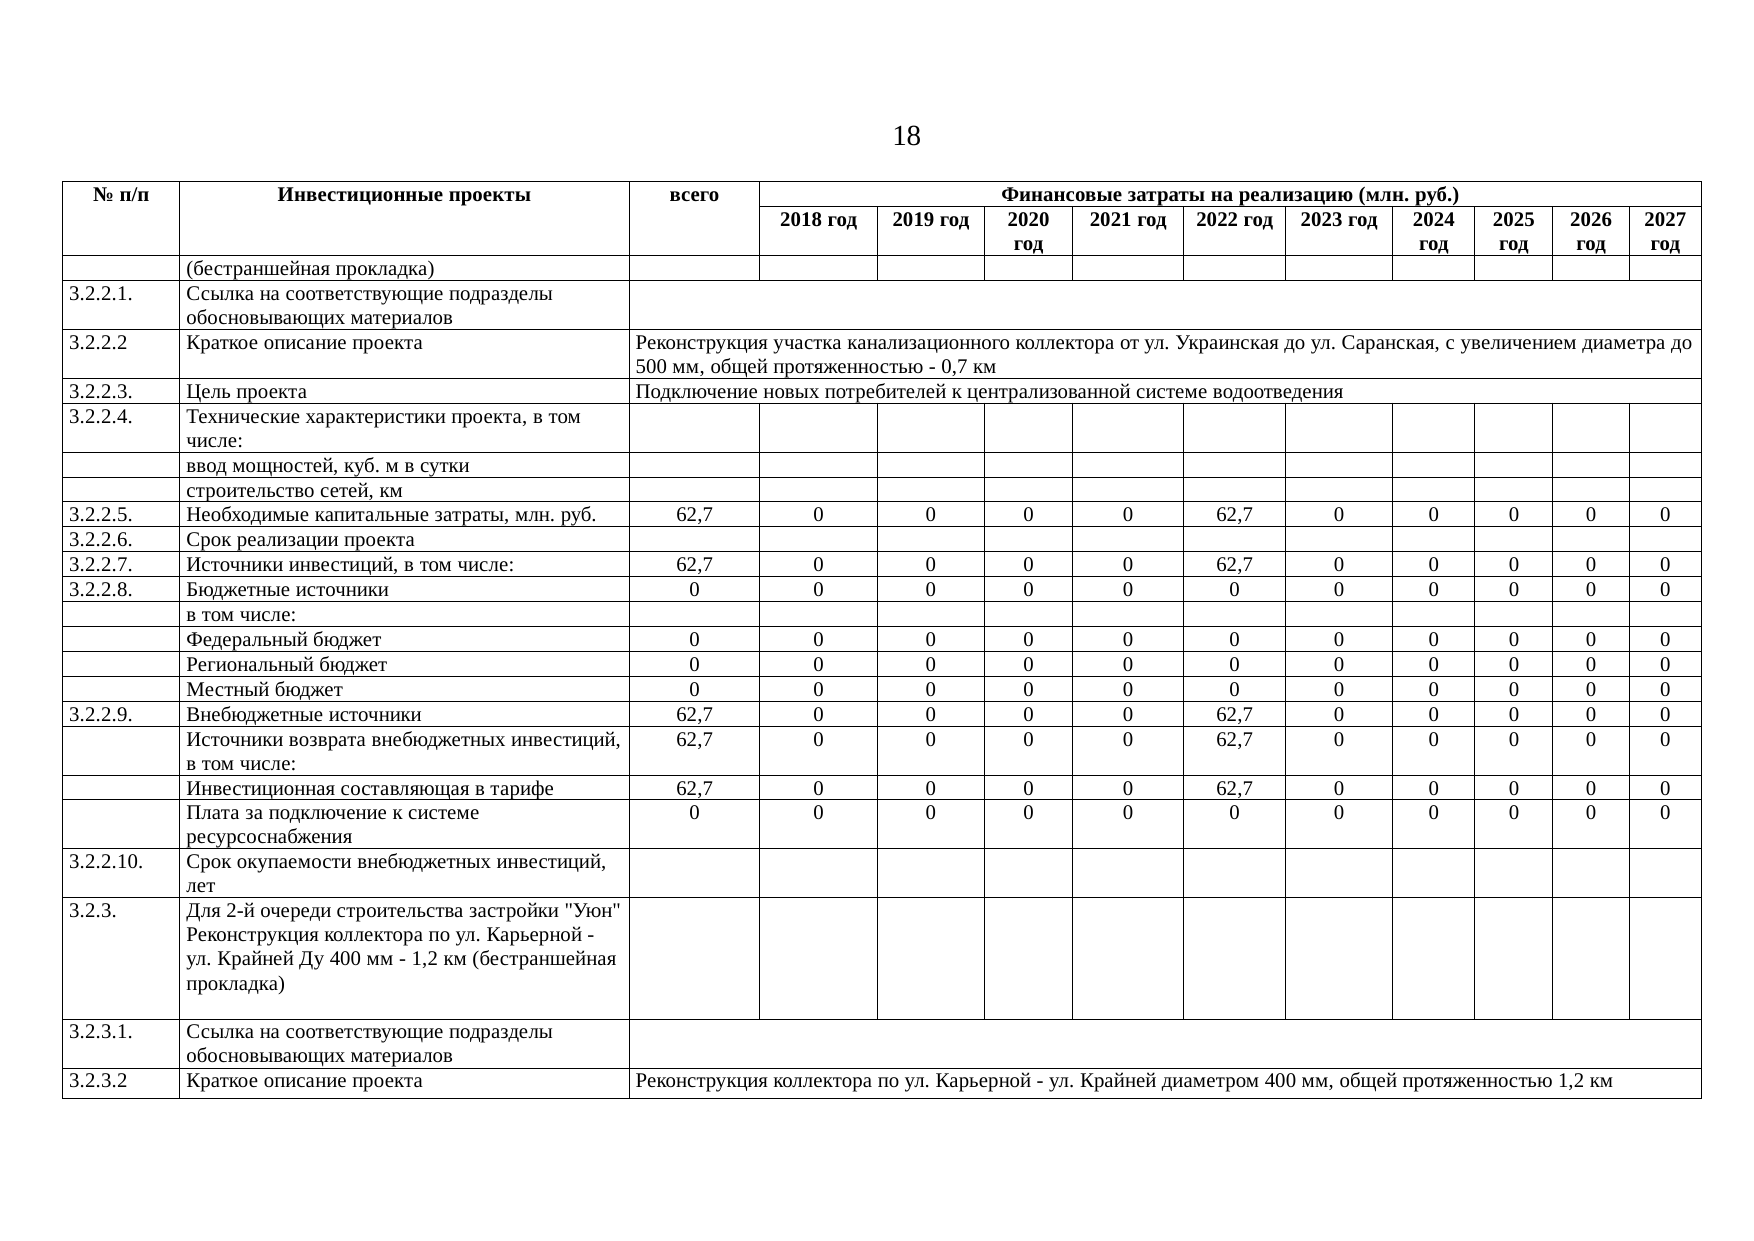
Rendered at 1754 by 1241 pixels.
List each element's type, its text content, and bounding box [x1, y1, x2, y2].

table_cell [1553, 527, 1629, 551]
table_cell 0 [760, 652, 877, 676]
table_cell 2023 год [1286, 207, 1392, 255]
table_cell [1630, 453, 1701, 477]
table_cell 0 [1475, 577, 1552, 601]
table_cell 0 [985, 677, 1072, 701]
table_cell 0 [1553, 727, 1629, 774]
table_cell 0 [1475, 652, 1552, 676]
table_cell 2018 год [760, 207, 877, 255]
table_cell 0 [1630, 577, 1701, 601]
table_cell 3.2.2.2 [63, 330, 179, 378]
table_cell [1073, 602, 1183, 626]
table_cell [1630, 404, 1701, 452]
table_cell Цель проекта [180, 379, 629, 403]
table_cell в том числе: [180, 602, 629, 626]
table_cell 0 [1553, 800, 1629, 848]
table_cell [760, 602, 877, 626]
table_cell [760, 256, 877, 280]
table_cell 62,7 [630, 552, 759, 576]
table_cell [760, 849, 877, 897]
table_cell 0 [630, 677, 759, 701]
table_cell [1184, 602, 1285, 626]
table_cell 0 [760, 627, 877, 651]
table_cell 0 [630, 800, 759, 848]
table_cell [1553, 849, 1629, 897]
table_cell [985, 478, 1072, 501]
table_cell 0 [985, 776, 1072, 799]
table_cell 0 [1073, 727, 1183, 774]
table_cell [1553, 898, 1629, 1018]
table_cell [1475, 849, 1552, 897]
table_cell 0 [1184, 652, 1285, 676]
table_cell 0 [1630, 552, 1701, 576]
table_cell 0 [1630, 502, 1701, 526]
table_cell [1475, 602, 1552, 626]
table_cell [985, 256, 1072, 280]
table_cell Срок окупаемости внебюджетных инвестиций, лет [180, 849, 629, 897]
table_cell [878, 602, 984, 626]
table_header всего [630, 182, 759, 255]
table_cell 0 [1184, 627, 1285, 651]
table_cell 0 [1475, 727, 1552, 774]
table_cell 0 [1475, 702, 1552, 726]
table_cell Внебюджетные источники [180, 702, 629, 726]
table_cell [630, 602, 759, 626]
table_cell 62,7 [1184, 702, 1285, 726]
table_cell 62,7 [1184, 502, 1285, 526]
table_cell [1630, 898, 1701, 1018]
table_cell 0 [1475, 800, 1552, 848]
table_cell 0 [1553, 702, 1629, 726]
table_cell 62,7 [630, 727, 759, 774]
table_cell 0 [1286, 552, 1392, 576]
table_cell [1393, 898, 1474, 1018]
table_cell [985, 404, 1072, 452]
table_cell [630, 478, 759, 501]
table_cell [63, 800, 179, 848]
table_cell 0 [1073, 502, 1183, 526]
table_cell [1553, 404, 1629, 452]
table_cell [1073, 453, 1183, 477]
table_cell 0 [1073, 776, 1183, 799]
table_cell [1286, 404, 1392, 452]
table_cell 0 [630, 577, 759, 601]
table_cell 3.2.2.5. [63, 502, 179, 526]
table_cell [1286, 256, 1392, 280]
table_cell 0 [1073, 627, 1183, 651]
table_cell 0 [760, 577, 877, 601]
table_cell [1475, 527, 1552, 551]
table_cell [1630, 256, 1701, 280]
table_cell 0 [1553, 677, 1629, 701]
table_cell Краткое описание проекта [180, 330, 629, 378]
table_cell [1630, 602, 1701, 626]
table_cell 62,7 [630, 776, 759, 799]
table_cell [1286, 453, 1392, 477]
table_cell [1073, 478, 1183, 501]
table_cell 0 [1184, 577, 1285, 601]
table_cell 62,7 [1184, 776, 1285, 799]
table_cell 3.2.2.1. [63, 281, 179, 329]
table_cell [878, 453, 984, 477]
table_cell 0 [630, 627, 759, 651]
table_cell [63, 727, 179, 774]
table_cell [760, 478, 877, 501]
table_cell 0 [760, 800, 877, 848]
table_cell 0 [1073, 677, 1183, 701]
table_cell [630, 404, 759, 452]
table_cell 0 [1073, 702, 1183, 726]
table_cell 3.2.3. [63, 898, 179, 1018]
table_cell 0 [1630, 652, 1701, 676]
table_cell 0 [1393, 577, 1474, 601]
table_cell [985, 453, 1072, 477]
table_cell [985, 849, 1072, 897]
table_cell 2022 год [1184, 207, 1285, 255]
table_cell [1073, 256, 1183, 280]
table_cell [630, 281, 1701, 329]
table_cell [1630, 849, 1701, 897]
table_cell [630, 849, 759, 897]
table_cell [1553, 602, 1629, 626]
table_cell 62,7 [630, 702, 759, 726]
table_header Финансовые затраты на реализацию (млн. руб.) [760, 182, 1701, 206]
table_cell 3.2.2.10. [63, 849, 179, 897]
table_cell [63, 453, 179, 477]
table_cell 0 [985, 800, 1072, 848]
table_cell 0 [878, 652, 984, 676]
table_cell [63, 627, 179, 651]
table_cell [878, 404, 984, 452]
table_cell 0 [1393, 502, 1474, 526]
table_cell 0 [878, 776, 984, 799]
table_cell [985, 602, 1072, 626]
table_cell [1184, 256, 1285, 280]
table_cell [1393, 849, 1474, 897]
table_cell [1184, 849, 1285, 897]
table_cell 0 [985, 502, 1072, 526]
table_cell 0 [1393, 652, 1474, 676]
table_cell [630, 453, 759, 477]
table_cell 0 [878, 627, 984, 651]
table_cell Источники инвестиций, в том числе: [180, 552, 629, 576]
table_cell 0 [1286, 577, 1392, 601]
table_cell Ссылка на соответствующие подразделы обосновывающих материалов [180, 1020, 629, 1067]
table_cell Местный бюджет [180, 677, 629, 701]
table_cell [63, 677, 179, 701]
table_cell 0 [1393, 727, 1474, 774]
table_cell 0 [985, 652, 1072, 676]
table_cell [878, 849, 984, 897]
table_cell Краткое описание проекта [180, 1069, 629, 1098]
table_cell [985, 527, 1072, 551]
table_cell 0 [1553, 577, 1629, 601]
table_cell [878, 478, 984, 501]
table_cell 0 [985, 577, 1072, 601]
table_cell [630, 1020, 1701, 1067]
table_cell 0 [1553, 652, 1629, 676]
table_cell 2026 год [1553, 207, 1629, 255]
table_cell [1286, 478, 1392, 501]
table_cell Источники возврата внебюджетных инвестиций, в том числе: [180, 727, 629, 774]
table_cell [63, 602, 179, 626]
table_cell 0 [1630, 727, 1701, 774]
table_cell [630, 898, 759, 1018]
table_cell 62,7 [630, 502, 759, 526]
table_cell 0 [760, 502, 877, 526]
table_cell [1393, 453, 1474, 477]
table_cell строительство сетей, км [180, 478, 629, 501]
table_cell [1393, 256, 1474, 280]
table_cell 0 [1553, 502, 1629, 526]
table_cell 0 [878, 502, 984, 526]
table_cell [1553, 256, 1629, 280]
table_cell 0 [1630, 627, 1701, 651]
table_cell [1393, 527, 1474, 551]
table_cell [760, 404, 877, 452]
table_cell [1393, 602, 1474, 626]
table_cell 0 [1393, 776, 1474, 799]
table_cell [1286, 602, 1392, 626]
table_cell 0 [1475, 677, 1552, 701]
table_header № п/п [63, 182, 179, 255]
table_cell 0 [1393, 677, 1474, 701]
table_cell 0 [1184, 677, 1285, 701]
table_cell [1630, 527, 1701, 551]
table_cell 0 [1286, 627, 1392, 651]
table_cell [1553, 453, 1629, 477]
table_cell 0 [1393, 627, 1474, 651]
table_cell Подключение новых потребителей к централизованной системе водоотведения [630, 379, 1701, 403]
table_cell 0 [1286, 800, 1392, 848]
table_cell 3.2.3.1. [63, 1020, 179, 1067]
table_cell 0 [760, 552, 877, 576]
table_cell [1286, 898, 1392, 1018]
table_cell 0 [1286, 502, 1392, 526]
table_cell 3.2.2.6. [63, 527, 179, 551]
table_cell [63, 478, 179, 501]
table_cell [878, 898, 984, 1018]
table_cell [1393, 478, 1474, 501]
table_cell Бюджетные источники [180, 577, 629, 601]
table_cell 0 [1286, 702, 1392, 726]
table_cell [1475, 478, 1552, 501]
table_cell 0 [1286, 776, 1392, 799]
table_cell 0 [1630, 677, 1701, 701]
table_cell 0 [1393, 702, 1474, 726]
table_cell [1184, 527, 1285, 551]
table_cell 0 [760, 677, 877, 701]
table_cell [1073, 849, 1183, 897]
table_cell 0 [760, 727, 877, 774]
table_cell [1553, 478, 1629, 501]
table_cell Федеральный бюджет [180, 627, 629, 651]
table_cell [1073, 898, 1183, 1018]
table_cell [63, 652, 179, 676]
table_cell [1184, 453, 1285, 477]
table_cell [1286, 527, 1392, 551]
table_cell 0 [1073, 652, 1183, 676]
table_cell 2019 год [878, 207, 984, 255]
table_cell [1184, 478, 1285, 501]
table_cell [1475, 404, 1552, 452]
table_cell Реконструкция коллектора по ул. Карьерной - ул. Крайней диаметром 400 мм, общей протяженностью 1,2 км [630, 1069, 1701, 1098]
table_cell [1073, 527, 1183, 551]
table_cell [1184, 898, 1285, 1018]
table_cell [878, 527, 984, 551]
table_cell Реконструкция участка канализационного коллектора от ул. Украинская до ул. Саранская, с увеличением диаметра до 500 мм, общей протяженностью - 0,7 км [630, 330, 1701, 378]
table_cell [63, 256, 179, 280]
table_cell Плата за подключение к системе ресурсоснабжения [180, 800, 629, 848]
table_cell [985, 898, 1072, 1018]
table_cell 0 [985, 702, 1072, 726]
table_cell [1475, 256, 1552, 280]
table_header Инвестиционные проекты [180, 182, 629, 255]
table_cell [760, 898, 877, 1018]
table_cell 2027 год [1630, 207, 1701, 255]
table_cell [1286, 849, 1392, 897]
table_cell [878, 256, 984, 280]
table_cell [630, 527, 759, 551]
table_cell 2024 год [1393, 207, 1474, 255]
table_cell 3.2.2.8. [63, 577, 179, 601]
table_cell 0 [1553, 776, 1629, 799]
table_cell 0 [1475, 627, 1552, 651]
table_cell 0 [985, 552, 1072, 576]
table_cell 0 [1630, 800, 1701, 848]
table_cell [760, 527, 877, 551]
table_cell 0 [1286, 677, 1392, 701]
table_cell [1393, 404, 1474, 452]
table_cell 0 [760, 776, 877, 799]
table_cell Необходимые капитальные затраты, млн. руб. [180, 502, 629, 526]
table_cell 2020 год [985, 207, 1072, 255]
table_cell Срок реализации проекта [180, 527, 629, 551]
table_cell 0 [760, 702, 877, 726]
table_cell 3.2.2.4. [63, 404, 179, 452]
table_cell 0 [878, 552, 984, 576]
table_cell 0 [1286, 727, 1392, 774]
table_cell 0 [1286, 652, 1392, 676]
table_cell 62,7 [1184, 552, 1285, 576]
table_cell 2021 год [1073, 207, 1183, 255]
table_cell [630, 256, 759, 280]
table_cell 3.2.2.3. [63, 379, 179, 403]
table_cell Региональный бюджет [180, 652, 629, 676]
table_cell 0 [1073, 577, 1183, 601]
table_cell [63, 776, 179, 799]
table_cell 0 [1184, 800, 1285, 848]
table_cell 0 [1073, 552, 1183, 576]
table_cell Ссылка на соответствующие подразделы обосновывающих материалов [180, 281, 629, 329]
table_cell 0 [878, 727, 984, 774]
table_cell 0 [1475, 552, 1552, 576]
table_cell 0 [878, 702, 984, 726]
table_cell 0 [985, 627, 1072, 651]
table_cell [1475, 453, 1552, 477]
table_cell 0 [1553, 552, 1629, 576]
table_cell 3.2.3.2 [63, 1069, 179, 1098]
table_cell 3.2.2.7. [63, 552, 179, 576]
table_cell Для 2-й очереди строительства застройки "Уюн" Реконструкция коллектора по ул. Карьерной - ул. Крайней Ду 400 мм - 1,2 км (бестраншейная прокладка) [180, 898, 629, 1018]
table_cell 0 [878, 800, 984, 848]
table_cell [1073, 404, 1183, 452]
table_cell 62,7 [1184, 727, 1285, 774]
table_cell (бестраншейная прокладка) [180, 256, 629, 280]
table_cell [1475, 898, 1552, 1018]
table_cell Технические характеристики проекта, в том числе: [180, 404, 629, 452]
table_cell 0 [1475, 776, 1552, 799]
table_cell 0 [1553, 627, 1629, 651]
table_cell 3.2.2.9. [63, 702, 179, 726]
table_cell [1184, 404, 1285, 452]
table_cell [760, 453, 877, 477]
table_cell 0 [630, 652, 759, 676]
table_cell 0 [1393, 800, 1474, 848]
table_cell 0 [1393, 552, 1474, 576]
table_cell ввод мощностей, куб. м в сутки [180, 453, 629, 477]
table_cell Инвестиционная составляющая в тарифе [180, 776, 629, 799]
table_cell 0 [1630, 776, 1701, 799]
table_cell 0 [878, 577, 984, 601]
table_cell 2025 год [1475, 207, 1552, 255]
table_cell 0 [878, 677, 984, 701]
table_cell 0 [1073, 800, 1183, 848]
table_cell 0 [1630, 702, 1701, 726]
table_cell [1630, 478, 1701, 501]
table_cell 0 [1475, 502, 1552, 526]
table_cell 0 [985, 727, 1072, 774]
